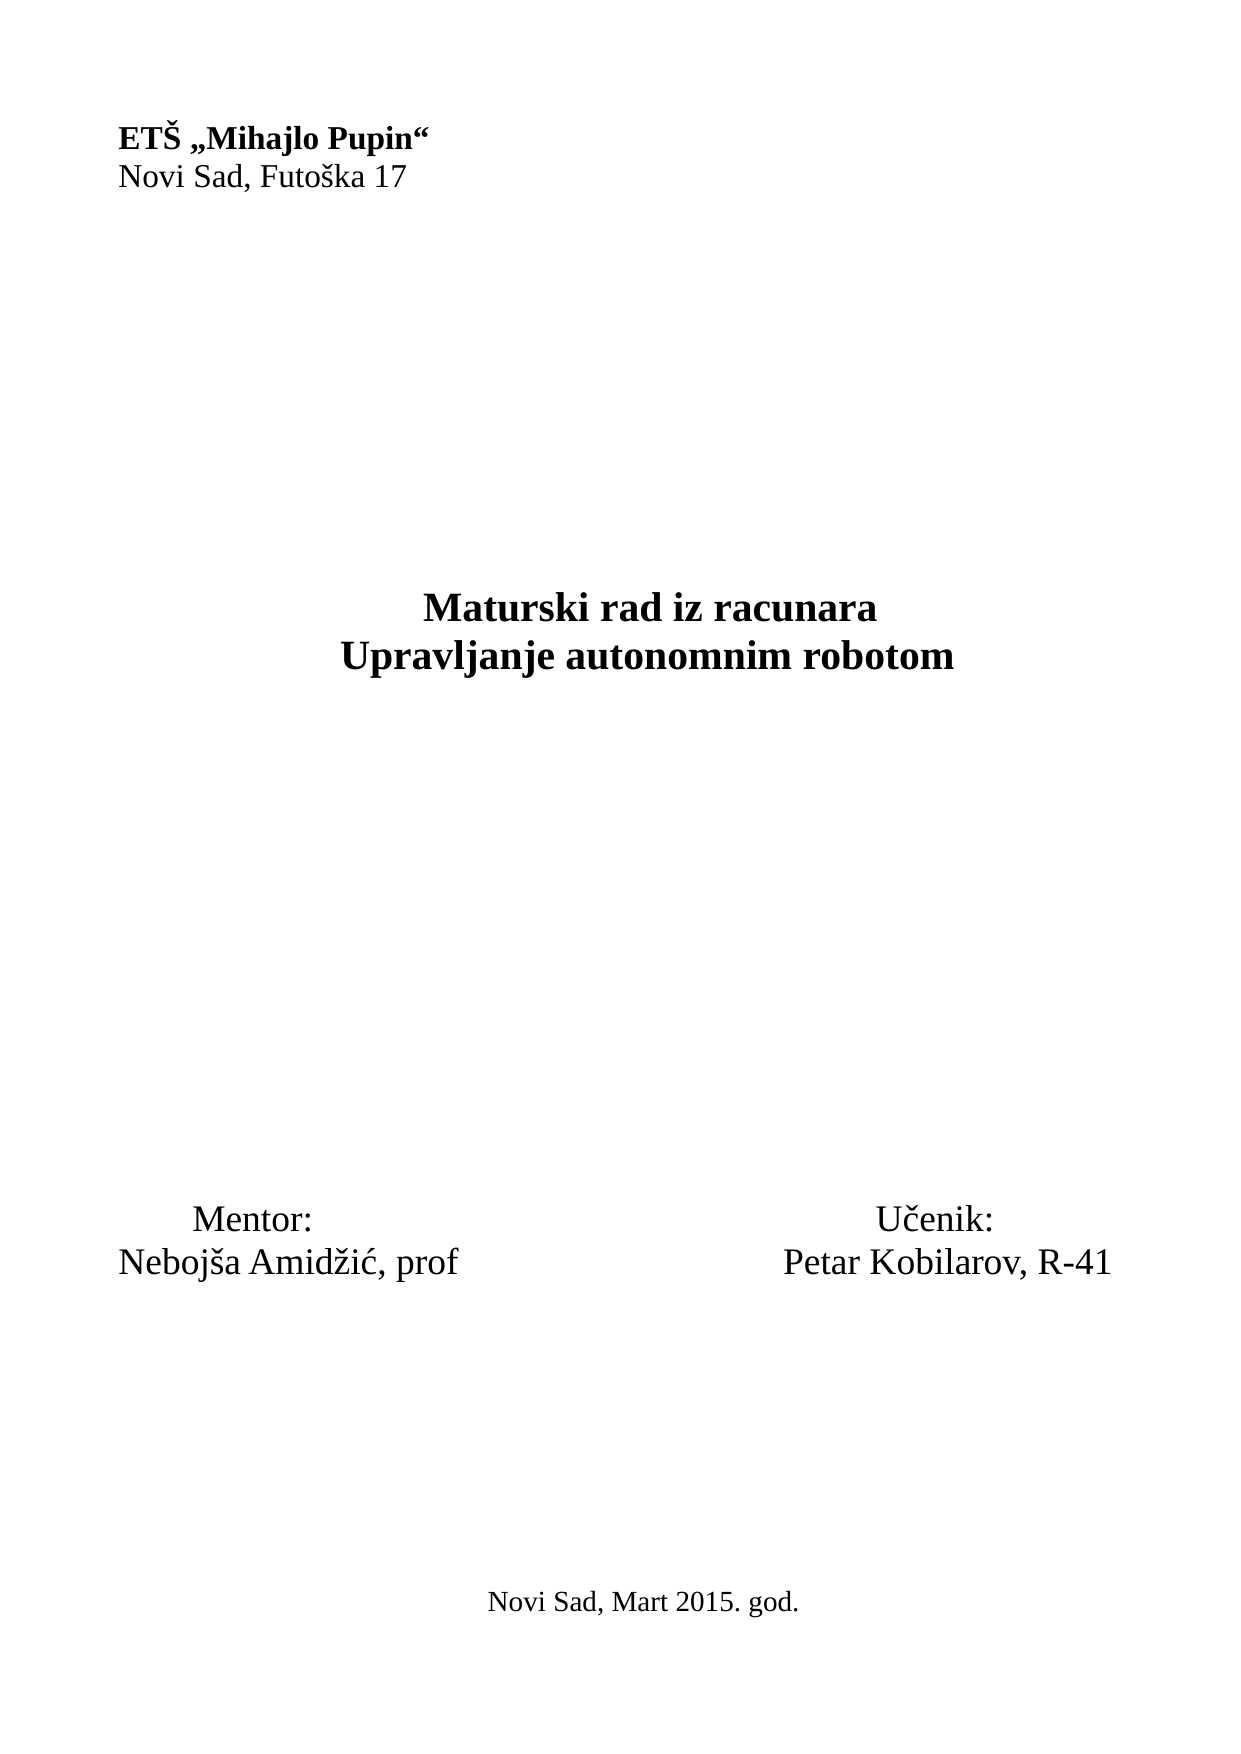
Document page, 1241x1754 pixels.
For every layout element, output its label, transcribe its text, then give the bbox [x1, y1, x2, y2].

text Mentor: Učenik: [118, 1196, 1122, 1239]
text Novi Sad, Mart 2015. god. [118, 1584, 1122, 1618]
text ETŠ „Mihajlo Pupin“ [118, 118, 1122, 156]
text Nebojša Amidžić, prof Petar Kobilarov, R-41 [118, 1239, 1122, 1282]
text Novi Sad, Futoška 17 [118, 156, 1122, 195]
text Upravljanje autonomnim robotom [118, 631, 1122, 679]
text Maturski rad iz racunara [118, 583, 1122, 631]
